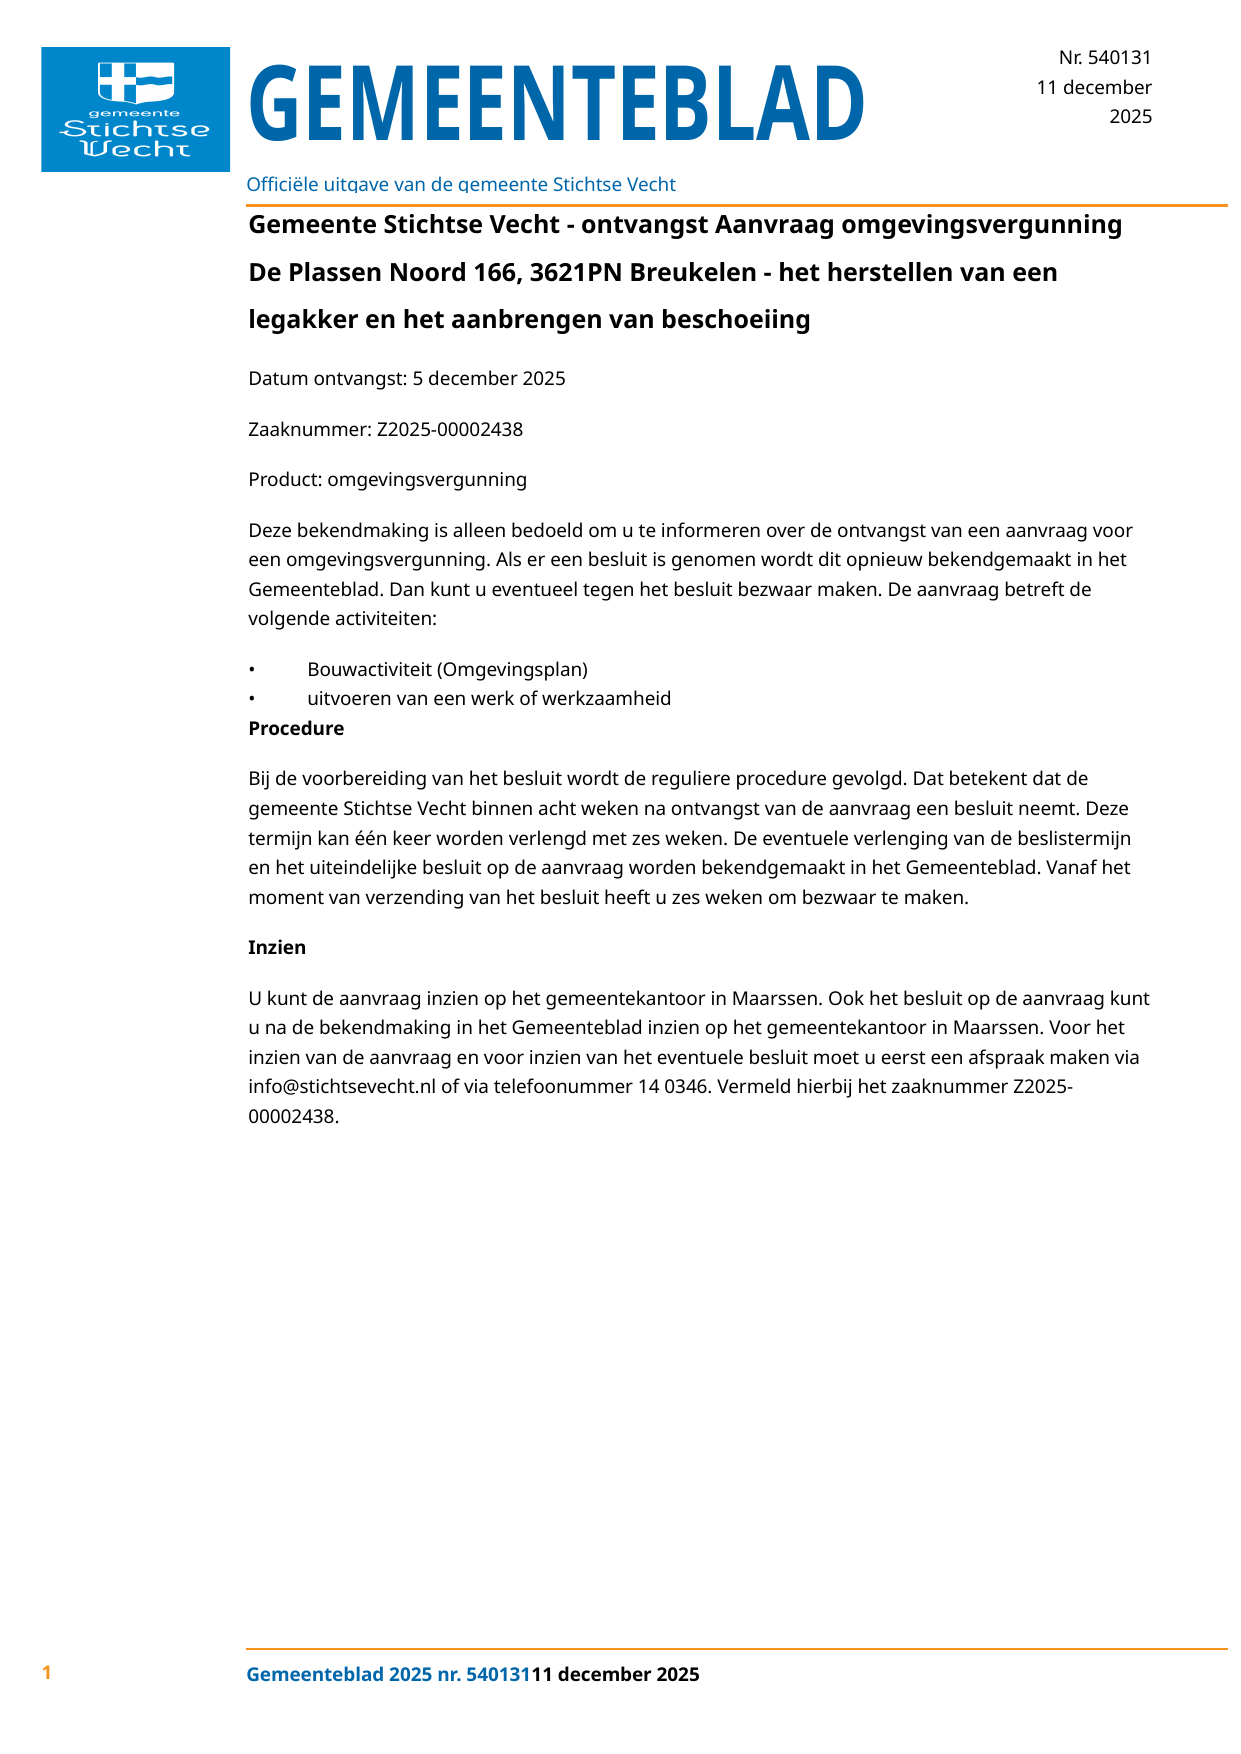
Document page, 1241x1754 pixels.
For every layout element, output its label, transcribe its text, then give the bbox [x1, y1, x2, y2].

text Datum ontvangst: 5 december 2025 [248, 366, 1152, 391]
text Deze bekendmaking is alleen bedoeld om u te informeren over de ontvangst van een aanvraag voor een omgevingsvergunning. Als er een besluit is genomen wordt dit opnieuw bekendgemaakt in het Gemeenteblad. Dan kunt u eventueel tegen het besluit bezwaar maken. De aanvraag betreft de volgende activiteiten: [248, 517, 1152, 631]
text Gemeente Stichtse Vecht - ontvangst Aanvraag omgevingsvergunning De Plassen Noord 166, 3621PN Breukelen - het herstellen van een legakker en het aanbrengen van beschoeiing [248, 207, 1152, 336]
picture [99, 63, 135, 101]
list uitvoeren van een werk of werkzaamheid [248, 686, 1152, 711]
text Procedure [248, 715, 1152, 741]
picture [137, 63, 174, 103]
text Bij de voorbereiding van het besluit wordt de reguliere procedure gevolgd. Dat betekent dat de gemeente Stichtse Vecht binnen acht weken na ontvangst van de aanvraag een besluit neemt. Deze termijn kan één keer worden verlengd met zes weken. De eventuele verlenging van de beslistermijn en het uiteindelijke besluit op de aanvraag worden bekendgemaakt in het Gemeenteblad. Vanaf het moment van verzending van het besluit heeft u zes weken om bezwaar te maken. [248, 766, 1152, 909]
list Bouwactiviteit (Omgevingsplan) [248, 656, 1152, 682]
text Zaaknummer: Z2025-00002438 [248, 416, 1152, 442]
text Product: omgevingsvergunning [248, 466, 1152, 492]
text Inzien [248, 934, 1152, 960]
text U kunt de aanvraag inzien op het gemeentekantoor in Maarssen. Ook het besluit op de aanvraag kunt u na de bekendmaking in het Gemeenteblad inzien op het gemeentekantoor in Maarssen. Voor het inzien van de aanvraag en voor inzien van het eventuele besluit moet u eerst een afspraak maken via info@stichtsevecht.nl of via telefoonummer 14 0346. Vermeld hierbij het zaaknummer Z2025-00002438. [248, 985, 1152, 1129]
